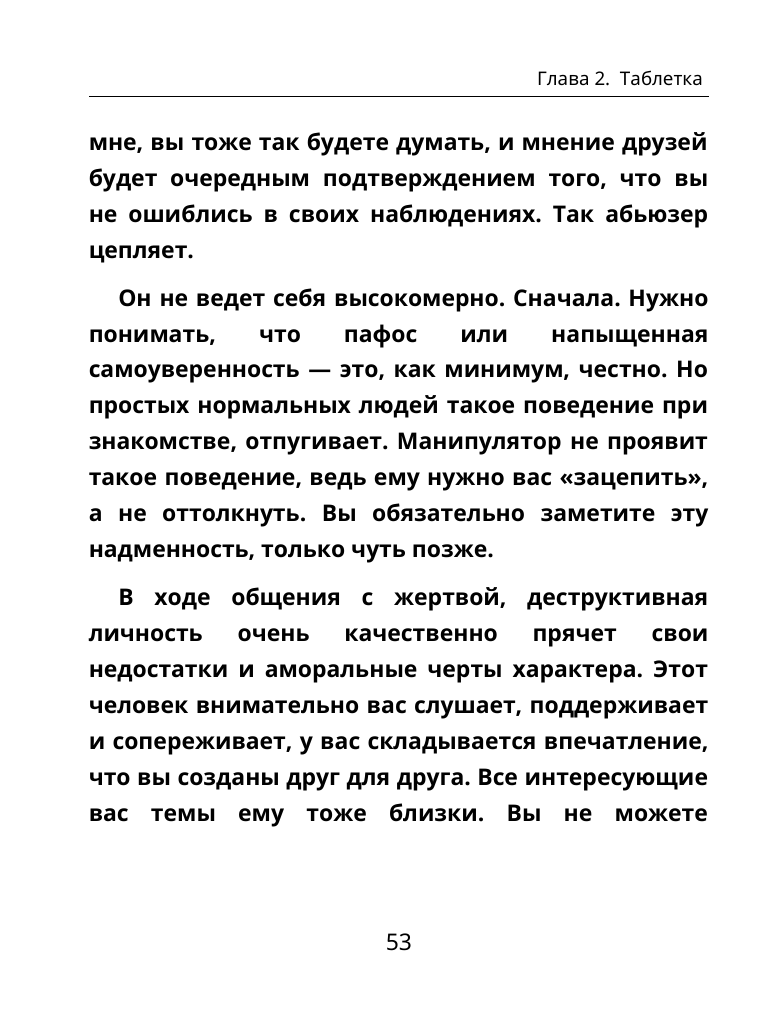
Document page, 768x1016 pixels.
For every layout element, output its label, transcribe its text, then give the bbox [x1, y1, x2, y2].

text Он не ведет себя высокомерно. Сначала. Нужно понимать, что пафос или напыщенная самоуверенность — это, как минимум, честно. Но простых нормальных людей такое поведение при знакомстве, отпугивает. Манипулятор не проявит такое поведение, ведь ему нужно вас «зацепить», а не оттолкнуть. Вы обязательно заметите эту надменность, только чуть позже. [88, 282, 709, 564]
text В ходе общения с жертвой, деструктивная личность очень качественно прячет свои недостатки и аморальные черты характера. Этот человек внимательно вас слушает, поддерживает и сопереживает, у вас складывается впечатление, что вы созданы друг для друга. Все интересующие вас темы ему тоже близки. Вы не можете [88, 581, 709, 828]
text мне, вы тоже так будете думать, и мнение друзей будет очередным подтверждением того, что вы не ошиблись в своих наблюдениях. Так абьюзер цепляет. [88, 126, 709, 265]
